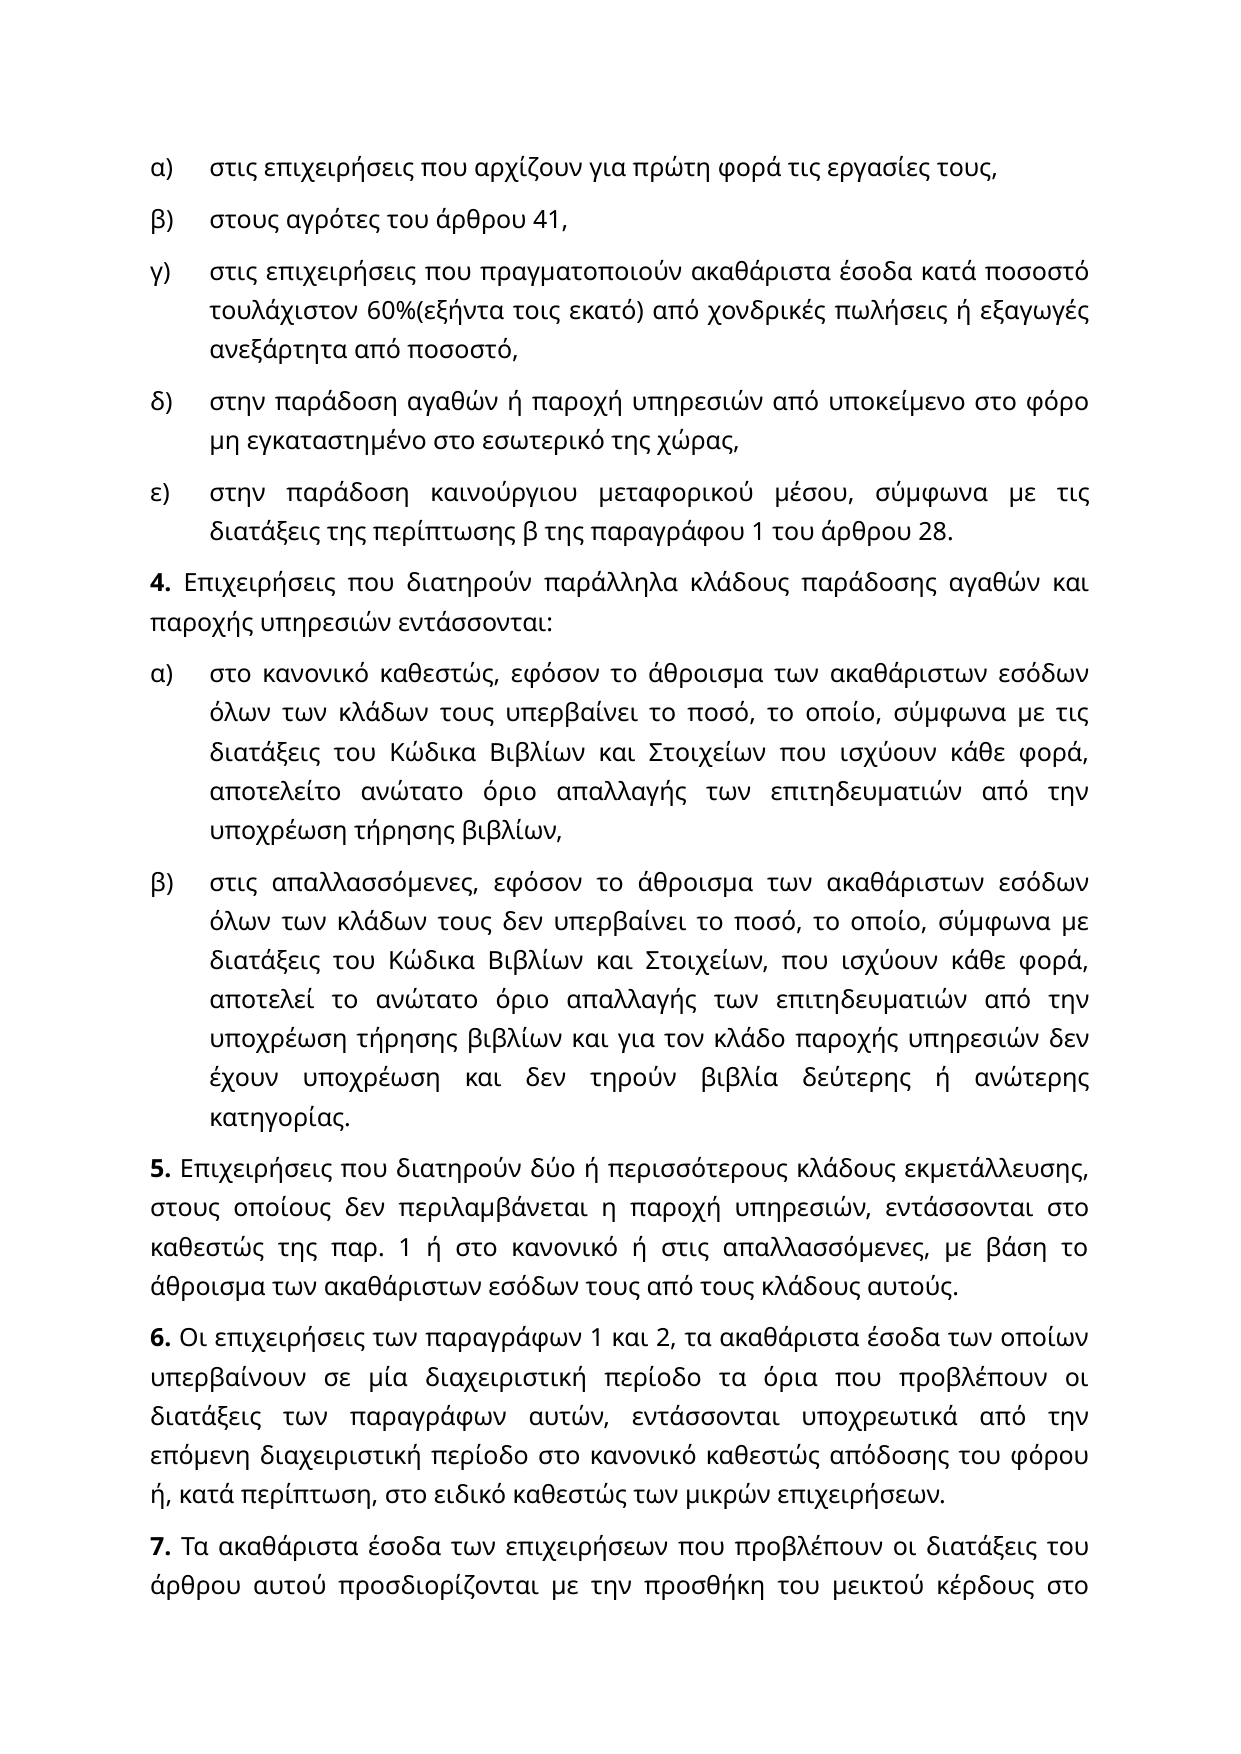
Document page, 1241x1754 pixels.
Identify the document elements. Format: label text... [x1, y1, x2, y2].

list γ) στις επιχειρήσεις που πραγματοποιούν ακαθάριστα έσοδα κατά ποσοστό τουλάχιστον 60%(εξήντα τοις εκατό) από χονδρικές πωλήσεις ή εξαγωγές ανεξάρτητα από ποσοστό, [150, 253, 1090, 366]
text 5. Επιχειρήσεις που διατηρούν δύο ή περισσότερους κλάδους εκμετάλλευσης, στους οποίους δεν περιλαμβάνεται η παροχή υπηρεσιών, εντάσσονται στο καθεστώς της παρ. 1 ή στο κανονικό ή στις απαλλασσόμενες, με βάση το άθροισμα των ακαθάριστων εσόδων τους από τους κλάδους αυτούς. [150, 1151, 1090, 1302]
list β) στους αγρότες του άρθρου 41, [150, 202, 1090, 236]
list α) στο κανονικό καθεστώς, εφόσον το άθροισμα των ακαθάριστων εσόδων όλων των κλάδων τους υπερβαίνει το ποσό, το οποίο, σύμφωνα με τις διατάξεις του Κώδικα Βιβλίων και Στοιχείων που ισχύουν κάθε φορά, αποτελείτο ανώτατο όριο απαλλαγής των επιτηδευματιών από την υποχρέωση τήρησης βιβλίων, [150, 656, 1090, 847]
text 6. Οι επιχειρήσεις των παραγράφων 1 και 2, τα ακαθάριστα έσοδα των οποίων υπερβαίνουν σε μία διαχειριστική περίοδο τα όρια που προβλέπουν οι διατάξεις των παραγράφων αυτών, εντάσσονται υποχρεωτικά από την επόμενη διαχειριστική περίοδο στο κανονικό καθεστώς απόδοσης του φόρου ή, κατά περίπτωση, στο ειδικό καθεστώς των μικρών επιχειρήσεων. [150, 1320, 1090, 1511]
list β) στις απαλλασσόμενες, εφόσον το άθροισμα των ακαθάριστων εσόδων όλων των κλάδων τους δεν υπερβαίνει το ποσό, το οποίο, σύμφωνα με διατάξεις του Κώδικα Βιβλίων και Στοιχείων, που ισχύουν κάθε φορά, αποτελεί το ανώτατο όριο απαλλαγής των επιτηδευματιών από την υποχρέωση τήρησης βιβλίων και για τον κλάδο παροχής υπηρεσιών δεν έχουν υποχρέωση και δεν τηρούν βιβλία δεύτερης ή ανώτερης κατηγορίας. [150, 864, 1090, 1133]
text 7. Τα ακαθάριστα έσοδα των επιχειρήσεων που προβλέπουν οι διατάξεις του άρθρου αυτού προσδιορίζονται με την προσθήκη του μεικτού κέρδους στο [150, 1528, 1090, 1602]
list α) στις επιχειρήσεις που αρχίζουν για πρώτη φορά τις εργασίες τους, [150, 150, 1090, 184]
text 4. Επιχειρήσεις που διατηρούν παράλληλα κλάδους παράδοσης αγαθών και παροχής υπηρεσιών εντάσσονται: [150, 565, 1090, 638]
list δ) στην παράδοση αγαθών ή παροχή υπηρεσιών από υποκείμενο στο φόρο μη εγκαταστημένο στο εσωτερικό της χώρας, [150, 383, 1090, 457]
list ε) στην παράδοση καινούργιου μεταφορικού μέσου, σύμφωνα με τις διατάξεις της περίπτωσης β της παραγράφου 1 του άρθρου 28. [150, 474, 1090, 547]
